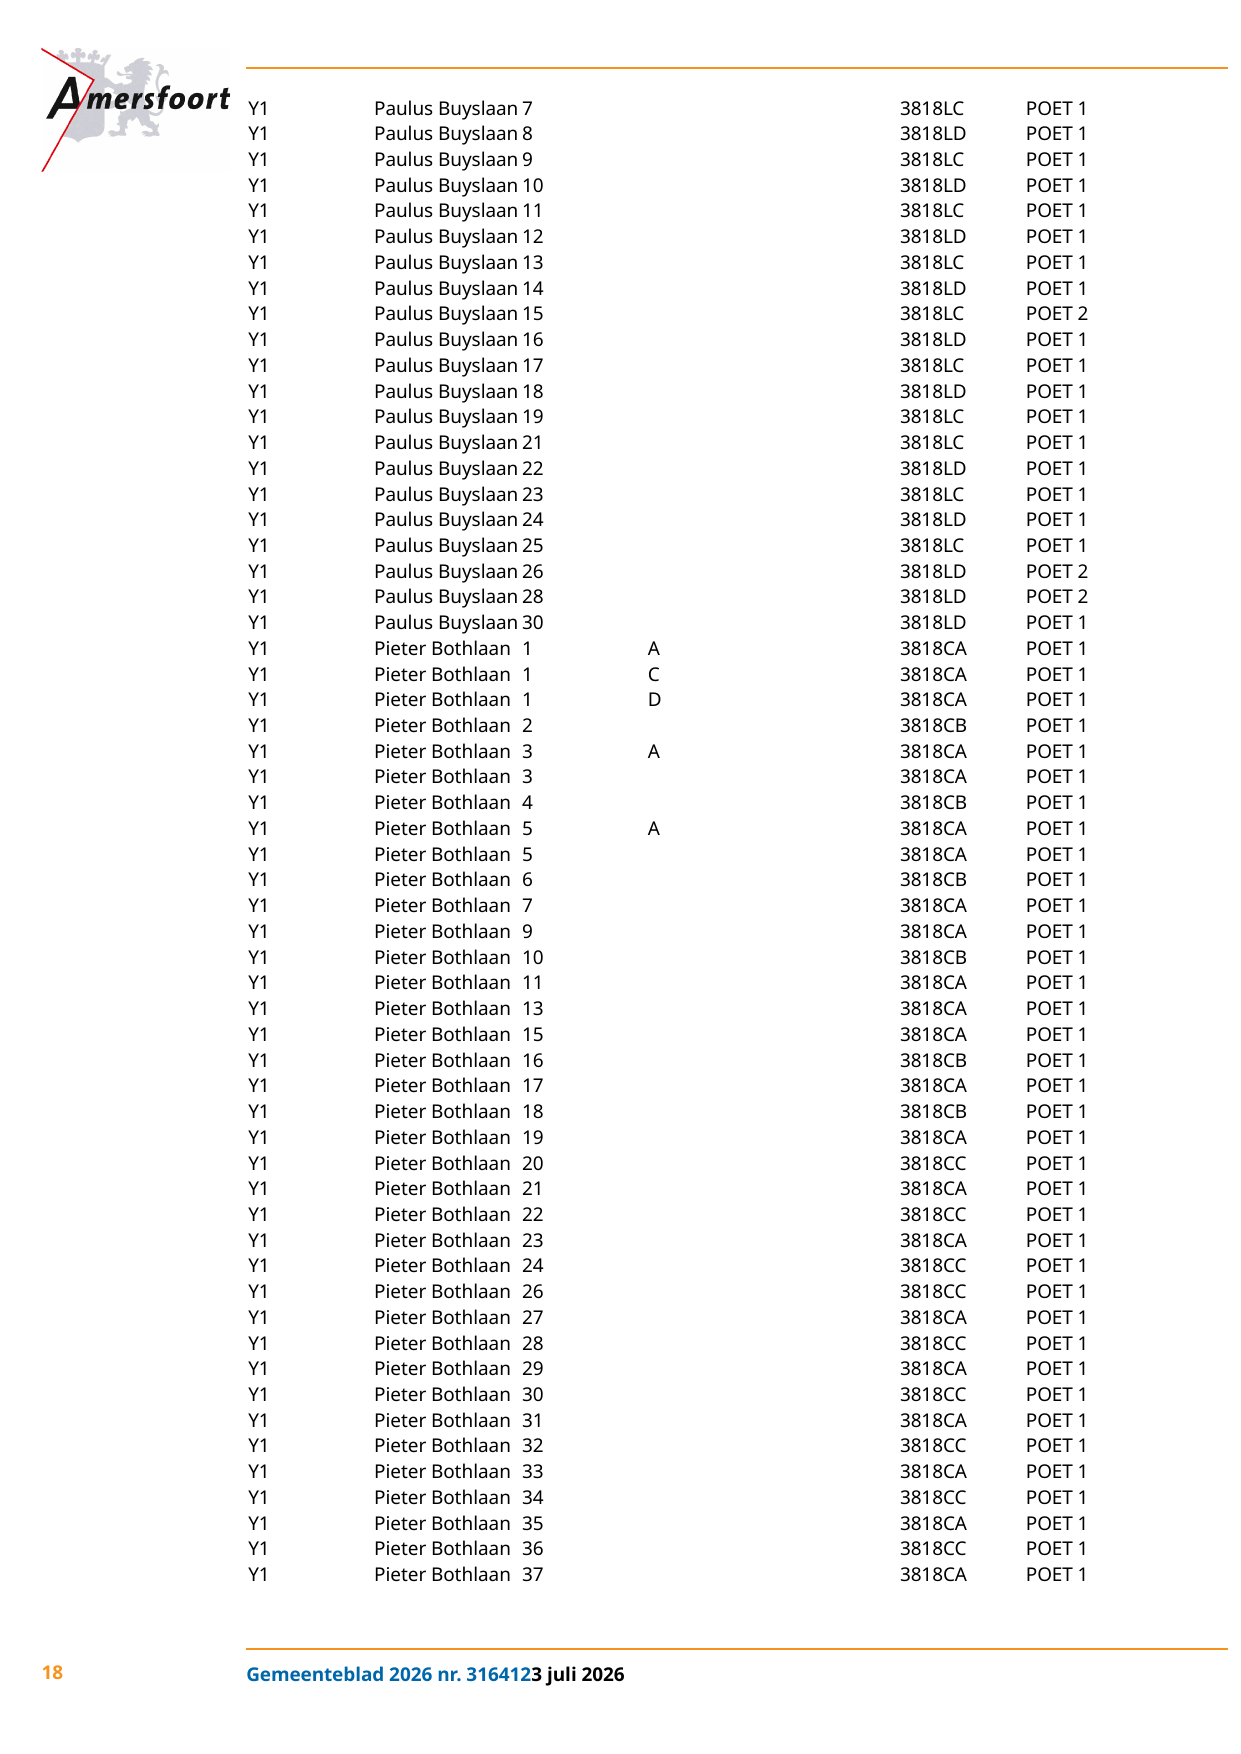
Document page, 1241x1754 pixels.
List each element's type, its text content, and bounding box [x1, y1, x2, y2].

table_cell Pieter Bothlaan [374, 1484, 522, 1510]
table_cell 10 [522, 944, 648, 969]
table_cell 15 [522, 301, 648, 326]
table_cell 3818CA [900, 1459, 1026, 1484]
table_cell 3818CC [900, 1278, 1026, 1304]
table_cell [648, 1459, 774, 1484]
table_cell Pieter Bothlaan [374, 1561, 522, 1587]
table_cell Paulus Buyslaan [374, 249, 522, 275]
table_cell [648, 1330, 774, 1356]
table_cell POET 2 [1026, 558, 1152, 584]
table_cell C [648, 661, 774, 687]
table_cell [774, 558, 900, 584]
table_cell 24 [522, 1253, 648, 1278]
table_cell 17 [522, 352, 648, 378]
table_cell [648, 481, 774, 506]
table_cell Y1 [248, 738, 374, 764]
table_cell [774, 1227, 900, 1253]
table_cell POET 1 [1026, 404, 1152, 429]
table_cell Paulus Buyslaan [374, 172, 522, 198]
table_cell 6 [522, 867, 648, 892]
table_cell 3818CA [900, 1510, 1026, 1536]
table_cell 3818LC [900, 352, 1026, 378]
table_cell Y1 [248, 815, 374, 841]
table_cell 3818CA [900, 1561, 1026, 1587]
table_cell [648, 275, 774, 301]
table_cell [774, 584, 900, 609]
table_cell [648, 1433, 774, 1458]
table_cell [648, 609, 774, 635]
table_cell Pieter Bothlaan [374, 918, 522, 944]
table_cell [774, 635, 900, 661]
table_cell 3818CB [900, 1047, 1026, 1072]
table_cell Pieter Bothlaan [374, 1201, 522, 1227]
table_cell [774, 1356, 900, 1381]
table_cell [648, 352, 774, 378]
table_cell POET 1 [1026, 275, 1152, 301]
table_cell [774, 146, 900, 172]
table_cell POET 1 [1026, 1278, 1152, 1304]
table_cell [774, 1047, 900, 1072]
table_cell Pieter Bothlaan [374, 944, 522, 969]
table_cell 3818CC [900, 1484, 1026, 1510]
table_cell Y1 [248, 1304, 374, 1330]
table_cell POET 1 [1026, 1330, 1152, 1356]
table_cell POET 1 [1026, 1536, 1152, 1561]
table_cell 31 [522, 1407, 648, 1433]
table_cell 7 [522, 893, 648, 918]
table_cell Y1 [248, 352, 374, 378]
table_cell 28 [522, 1330, 648, 1356]
table_cell Paulus Buyslaan [374, 532, 522, 558]
table_cell [774, 893, 900, 918]
table_cell POET 1 [1026, 146, 1152, 172]
table_cell 3818LC [900, 146, 1026, 172]
table_cell [648, 893, 774, 918]
table_cell [774, 1150, 900, 1175]
table_cell 15 [522, 1021, 648, 1047]
table_cell Paulus Buyslaan [374, 506, 522, 532]
table_cell [648, 558, 774, 584]
table_cell Paulus Buyslaan [374, 584, 522, 609]
table_cell POET 1 [1026, 1021, 1152, 1047]
table_cell [774, 738, 900, 764]
table_cell Pieter Bothlaan [374, 790, 522, 815]
table_cell 26 [522, 1278, 648, 1304]
table_cell 3818CA [900, 661, 1026, 687]
table_cell 19 [522, 404, 648, 429]
table_cell [774, 1330, 900, 1356]
table_cell Pieter Bothlaan [374, 1047, 522, 1072]
table_cell 3818CC [900, 1330, 1026, 1356]
table_cell Pieter Bothlaan [374, 1304, 522, 1330]
table_cell Paulus Buyslaan [374, 455, 522, 481]
table_cell [774, 1098, 900, 1124]
table_cell POET 1 [1026, 815, 1152, 841]
table_cell [648, 1047, 774, 1072]
table_cell [648, 995, 774, 1021]
table_cell Pieter Bothlaan [374, 1150, 522, 1175]
table_cell 21 [522, 429, 648, 455]
table_cell 3818CC [900, 1433, 1026, 1458]
table_cell Y1 [248, 867, 374, 892]
table_cell [648, 1510, 774, 1536]
table_cell Pieter Bothlaan [374, 1227, 522, 1253]
table_cell Pieter Bothlaan [374, 1073, 522, 1098]
table_cell POET 1 [1026, 1175, 1152, 1201]
table_cell Y1 [248, 1356, 374, 1381]
table_cell [648, 121, 774, 146]
table_cell Pieter Bothlaan [374, 687, 522, 712]
table_cell 3818LD [900, 275, 1026, 301]
table_cell Paulus Buyslaan [374, 275, 522, 301]
table_cell Y1 [248, 687, 374, 712]
table_cell POET 1 [1026, 198, 1152, 223]
table_cell 18 [522, 1098, 648, 1124]
table_cell Y1 [248, 1073, 374, 1098]
table_cell [774, 506, 900, 532]
table_cell [648, 1356, 774, 1381]
table_cell Y1 [248, 1098, 374, 1124]
table_cell 3818CA [900, 1407, 1026, 1433]
table_cell POET 1 [1026, 429, 1152, 455]
table_cell [648, 841, 774, 867]
table_cell Y1 [248, 506, 374, 532]
table_cell [774, 301, 900, 326]
table_cell 5 [522, 841, 648, 867]
table_cell [648, 224, 774, 249]
table_cell D [648, 687, 774, 712]
table_cell [648, 1175, 774, 1201]
table_cell Paulus Buyslaan [374, 558, 522, 584]
table_cell Pieter Bothlaan [374, 738, 522, 764]
table_cell [774, 224, 900, 249]
table_cell 26 [522, 558, 648, 584]
table_cell Paulus Buyslaan [374, 429, 522, 455]
table_cell [648, 1098, 774, 1124]
table_cell 1 [522, 635, 648, 661]
table_cell Y1 [248, 1227, 374, 1253]
table_cell [648, 790, 774, 815]
table_cell Y1 [248, 275, 374, 301]
table_cell [774, 1253, 900, 1278]
table_cell Y1 [248, 249, 374, 275]
table_cell POET 2 [1026, 584, 1152, 609]
table_cell Pieter Bothlaan [374, 1433, 522, 1458]
table_cell Pieter Bothlaan [374, 712, 522, 738]
table_cell [648, 249, 774, 275]
table_cell 11 [522, 970, 648, 995]
table_cell [774, 1381, 900, 1407]
table_cell [774, 609, 900, 635]
table_cell 13 [522, 249, 648, 275]
table_cell Y1 [248, 1330, 374, 1356]
table_cell [774, 712, 900, 738]
table_cell 3818LC [900, 301, 1026, 326]
table_cell [774, 867, 900, 892]
table_cell [774, 121, 900, 146]
table_cell 3818LC [900, 95, 1026, 121]
table_cell Pieter Bothlaan [374, 970, 522, 995]
table_cell [648, 429, 774, 455]
table_cell Y1 [248, 121, 374, 146]
table_cell 16 [522, 326, 648, 352]
table_cell POET 1 [1026, 944, 1152, 969]
table_cell [648, 764, 774, 789]
table_cell [774, 481, 900, 506]
table_cell Pieter Bothlaan [374, 1356, 522, 1381]
table_cell 3818CA [900, 1356, 1026, 1381]
table_cell POET 1 [1026, 481, 1152, 506]
table_cell POET 1 [1026, 1227, 1152, 1253]
table_cell [648, 1227, 774, 1253]
table_cell Y1 [248, 970, 374, 995]
table_cell 21 [522, 1175, 648, 1201]
table_cell Y1 [248, 326, 374, 352]
table_cell [648, 712, 774, 738]
table_cell [774, 429, 900, 455]
table_cell [648, 1278, 774, 1304]
table_cell [774, 815, 900, 841]
table_cell 17 [522, 1073, 648, 1098]
table_cell 34 [522, 1484, 648, 1510]
table_cell [648, 95, 774, 121]
table_cell [774, 1278, 900, 1304]
table_cell 3818CA [900, 635, 1026, 661]
table_cell 3818CA [900, 815, 1026, 841]
table_cell Pieter Bothlaan [374, 1510, 522, 1536]
table_cell [648, 1304, 774, 1330]
table_cell 3818LD [900, 121, 1026, 146]
table_cell [648, 944, 774, 969]
table_cell 35 [522, 1510, 648, 1536]
table_cell POET 2 [1026, 301, 1152, 326]
table_cell Y1 [248, 584, 374, 609]
table_cell 9 [522, 146, 648, 172]
table_cell Y1 [248, 1278, 374, 1304]
table_cell 23 [522, 481, 648, 506]
table_cell 5 [522, 815, 648, 841]
table_cell [648, 1484, 774, 1510]
table_cell 3818CA [900, 1175, 1026, 1201]
table_cell Y1 [248, 841, 374, 867]
table_cell POET 1 [1026, 1073, 1152, 1098]
table_cell [774, 404, 900, 429]
table_cell Y1 [248, 1484, 374, 1510]
table_cell [648, 378, 774, 403]
table_cell 29 [522, 1356, 648, 1381]
table_cell POET 1 [1026, 970, 1152, 995]
table_cell Paulus Buyslaan [374, 146, 522, 172]
table_cell Y1 [248, 764, 374, 789]
table_cell 1 [522, 661, 648, 687]
table_cell POET 1 [1026, 1484, 1152, 1510]
table_cell Y1 [248, 1047, 374, 1072]
table_cell Y1 [248, 1561, 374, 1587]
table_cell 3818CA [900, 1073, 1026, 1098]
table_cell Pieter Bothlaan [374, 1253, 522, 1278]
table_cell 3818CB [900, 712, 1026, 738]
table_cell 3818CA [900, 995, 1026, 1021]
table_cell Paulus Buyslaan [374, 224, 522, 249]
table_cell Pieter Bothlaan [374, 841, 522, 867]
table_cell POET 1 [1026, 609, 1152, 635]
table_cell 10 [522, 172, 648, 198]
table_cell 7 [522, 95, 648, 121]
table_cell [648, 404, 774, 429]
table_cell POET 1 [1026, 661, 1152, 687]
table_cell Y1 [248, 1175, 374, 1201]
table_cell POET 1 [1026, 1407, 1152, 1433]
table_cell Paulus Buyslaan [374, 301, 522, 326]
table_cell [774, 1304, 900, 1330]
table_cell [648, 455, 774, 481]
table_cell 32 [522, 1433, 648, 1458]
table_cell Pieter Bothlaan [374, 764, 522, 789]
table_cell Pieter Bothlaan [374, 1021, 522, 1047]
table_cell 3818LD [900, 558, 1026, 584]
table_cell Y1 [248, 1150, 374, 1175]
table_cell [774, 352, 900, 378]
table_cell POET 1 [1026, 738, 1152, 764]
table_cell 13 [522, 995, 648, 1021]
table_cell Y1 [248, 1201, 374, 1227]
table_cell POET 1 [1026, 249, 1152, 275]
table_cell Y1 [248, 661, 374, 687]
table_cell [648, 301, 774, 326]
table_cell 3818CA [900, 841, 1026, 867]
table_cell Pieter Bothlaan [374, 1330, 522, 1356]
table_cell POET 1 [1026, 712, 1152, 738]
table_cell 11 [522, 198, 648, 223]
table_cell POET 1 [1026, 790, 1152, 815]
table_cell Y1 [248, 1021, 374, 1047]
table_cell [774, 1433, 900, 1458]
table_cell [774, 532, 900, 558]
table_cell Y1 [248, 944, 374, 969]
table_cell POET 1 [1026, 687, 1152, 712]
table_cell Pieter Bothlaan [374, 893, 522, 918]
table_cell [774, 841, 900, 867]
table_cell 3818CC [900, 1536, 1026, 1561]
table_cell 8 [522, 121, 648, 146]
table_cell 3818CA [900, 687, 1026, 712]
table_cell [774, 1407, 900, 1433]
table_cell POET 1 [1026, 1047, 1152, 1072]
table_cell [648, 1536, 774, 1561]
table_cell Y1 [248, 404, 374, 429]
table_cell [648, 326, 774, 352]
table_cell 3818LD [900, 224, 1026, 249]
table_cell POET 1 [1026, 95, 1152, 121]
table_cell [774, 995, 900, 1021]
table_cell POET 1 [1026, 455, 1152, 481]
table_cell [774, 1175, 900, 1201]
table_cell [774, 1484, 900, 1510]
table_cell 3818LC [900, 198, 1026, 223]
table_cell POET 1 [1026, 867, 1152, 892]
table_cell 3818CC [900, 1253, 1026, 1278]
table_cell A [648, 738, 774, 764]
table_cell POET 1 [1026, 1510, 1152, 1536]
table_cell 3818CB [900, 1098, 1026, 1124]
table_cell 3 [522, 738, 648, 764]
table_cell [648, 1021, 774, 1047]
table_cell [648, 1253, 774, 1278]
table_cell 3818LC [900, 532, 1026, 558]
table_cell [774, 1201, 900, 1227]
table_cell POET 1 [1026, 764, 1152, 789]
table_cell POET 1 [1026, 352, 1152, 378]
table_cell 27 [522, 1304, 648, 1330]
table_cell [648, 1124, 774, 1150]
table_cell [648, 1561, 774, 1587]
table_cell 25 [522, 532, 648, 558]
table_cell [774, 1021, 900, 1047]
table_cell Y1 [248, 95, 374, 121]
table_cell 3818CB [900, 944, 1026, 969]
table_cell [774, 95, 900, 121]
table_cell 3818CA [900, 1124, 1026, 1150]
table_cell 3818LD [900, 584, 1026, 609]
table_cell POET 1 [1026, 1253, 1152, 1278]
table_cell [774, 198, 900, 223]
table_cell [774, 790, 900, 815]
table_cell 3818CA [900, 893, 1026, 918]
table_cell POET 1 [1026, 532, 1152, 558]
table_cell 3818CC [900, 1381, 1026, 1407]
table_cell POET 1 [1026, 1433, 1152, 1458]
table_cell POET 1 [1026, 1098, 1152, 1124]
table_cell 3818CB [900, 790, 1026, 815]
table_cell POET 1 [1026, 1150, 1152, 1175]
table_cell [648, 146, 774, 172]
table_cell [648, 172, 774, 198]
table_cell Paulus Buyslaan [374, 404, 522, 429]
table_cell POET 1 [1026, 918, 1152, 944]
table_cell POET 1 [1026, 224, 1152, 249]
table_cell Y1 [248, 609, 374, 635]
table_cell POET 1 [1026, 378, 1152, 403]
table_cell [774, 326, 900, 352]
table_cell 33 [522, 1459, 648, 1484]
table_cell Paulus Buyslaan [374, 95, 522, 121]
table_cell Pieter Bothlaan [374, 661, 522, 687]
table_cell [774, 1510, 900, 1536]
table_cell [648, 532, 774, 558]
table_cell Y1 [248, 893, 374, 918]
table_cell 3818CA [900, 1304, 1026, 1330]
table_cell [648, 867, 774, 892]
table_cell 3818LD [900, 378, 1026, 403]
table_cell 30 [522, 1381, 648, 1407]
table_cell POET 1 [1026, 893, 1152, 918]
table_cell POET 1 [1026, 635, 1152, 661]
table_cell 3818CB [900, 867, 1026, 892]
table_cell 28 [522, 584, 648, 609]
table_cell [774, 172, 900, 198]
table_cell Y1 [248, 558, 374, 584]
table_cell Y1 [248, 790, 374, 815]
table_cell [648, 584, 774, 609]
table_cell Y1 [248, 301, 374, 326]
table_cell Y1 [248, 712, 374, 738]
table_cell [774, 764, 900, 789]
picture [41, 47, 231, 172]
table_cell 3818LC [900, 249, 1026, 275]
table_cell POET 1 [1026, 1459, 1152, 1484]
table_cell POET 1 [1026, 506, 1152, 532]
table_cell Paulus Buyslaan [374, 326, 522, 352]
table_cell Pieter Bothlaan [374, 1381, 522, 1407]
table_cell [774, 918, 900, 944]
table_cell [648, 1150, 774, 1175]
table_cell 3818LD [900, 455, 1026, 481]
table_cell [648, 1381, 774, 1407]
table_cell [774, 944, 900, 969]
table_cell Paulus Buyslaan [374, 121, 522, 146]
table_cell [774, 1459, 900, 1484]
table_cell Pieter Bothlaan [374, 1407, 522, 1433]
table_cell [774, 970, 900, 995]
table_cell 3818LD [900, 172, 1026, 198]
table_cell Pieter Bothlaan [374, 1098, 522, 1124]
table_cell Paulus Buyslaan [374, 609, 522, 635]
table_cell POET 1 [1026, 121, 1152, 146]
table_cell Y1 [248, 1253, 374, 1278]
table_cell 3818LD [900, 506, 1026, 532]
table_cell 4 [522, 790, 648, 815]
table_cell POET 1 [1026, 1561, 1152, 1587]
table_cell 16 [522, 1047, 648, 1072]
table_cell POET 1 [1026, 1381, 1152, 1407]
table_cell 22 [522, 455, 648, 481]
table_cell 3818LC [900, 404, 1026, 429]
table_cell [648, 918, 774, 944]
table_cell [774, 249, 900, 275]
table_cell 3818CA [900, 764, 1026, 789]
table_cell [648, 1201, 774, 1227]
table_cell Y1 [248, 1407, 374, 1433]
table_cell 1 [522, 687, 648, 712]
table_cell 3818CA [900, 970, 1026, 995]
table_cell 3818CA [900, 1021, 1026, 1047]
table_cell Pieter Bothlaan [374, 1124, 522, 1150]
table_cell 36 [522, 1536, 648, 1561]
table_cell Paulus Buyslaan [374, 481, 522, 506]
table_cell 3818CC [900, 1150, 1026, 1175]
table_cell POET 1 [1026, 172, 1152, 198]
table_cell Y1 [248, 1459, 374, 1484]
table_cell 3818LC [900, 429, 1026, 455]
table_cell 3818LD [900, 609, 1026, 635]
table_cell A [648, 815, 774, 841]
table_cell Pieter Bothlaan [374, 635, 522, 661]
table_cell Paulus Buyslaan [374, 198, 522, 223]
table_cell 3818LD [900, 326, 1026, 352]
table_cell 3818CA [900, 918, 1026, 944]
table_cell A [648, 635, 774, 661]
table_cell 9 [522, 918, 648, 944]
table_cell Y1 [248, 172, 374, 198]
table_cell Y1 [248, 481, 374, 506]
table_cell [774, 1073, 900, 1098]
table_cell [774, 1124, 900, 1150]
table_cell Pieter Bothlaan [374, 867, 522, 892]
table_cell [774, 455, 900, 481]
table_cell [648, 1073, 774, 1098]
table_cell POET 1 [1026, 995, 1152, 1021]
table_cell Pieter Bothlaan [374, 1459, 522, 1484]
table_cell Pieter Bothlaan [374, 1536, 522, 1561]
table_cell Y1 [248, 429, 374, 455]
table_cell [774, 661, 900, 687]
table_cell 3818LC [900, 481, 1026, 506]
table_cell Pieter Bothlaan [374, 1175, 522, 1201]
table_cell 3818CA [900, 1227, 1026, 1253]
table_cell [648, 506, 774, 532]
table_cell [648, 198, 774, 223]
table_cell 14 [522, 275, 648, 301]
table_cell 37 [522, 1561, 648, 1587]
table_cell 19 [522, 1124, 648, 1150]
table_cell POET 1 [1026, 326, 1152, 352]
table_cell Y1 [248, 635, 374, 661]
table_cell POET 1 [1026, 1356, 1152, 1381]
table_cell 3818CA [900, 738, 1026, 764]
table_cell Y1 [248, 378, 374, 403]
table_cell Y1 [248, 995, 374, 1021]
table_cell Y1 [248, 146, 374, 172]
table_cell Paulus Buyslaan [374, 352, 522, 378]
table_cell [774, 378, 900, 403]
table_cell Y1 [248, 1381, 374, 1407]
table_cell Y1 [248, 224, 374, 249]
table_cell POET 1 [1026, 1201, 1152, 1227]
table_cell [774, 687, 900, 712]
table_cell Y1 [248, 198, 374, 223]
table_cell 20 [522, 1150, 648, 1175]
table_cell Y1 [248, 1510, 374, 1536]
table_cell Pieter Bothlaan [374, 1278, 522, 1304]
table_cell Pieter Bothlaan [374, 815, 522, 841]
table_cell Y1 [248, 1124, 374, 1150]
table_cell [774, 1561, 900, 1587]
table_cell Paulus Buyslaan [374, 378, 522, 403]
table_cell 23 [522, 1227, 648, 1253]
table_cell [774, 1536, 900, 1561]
table_cell POET 1 [1026, 1304, 1152, 1330]
table_cell 2 [522, 712, 648, 738]
table_cell 24 [522, 506, 648, 532]
table_cell 3 [522, 764, 648, 789]
table_cell 22 [522, 1201, 648, 1227]
table_cell Pieter Bothlaan [374, 995, 522, 1021]
table_cell Y1 [248, 455, 374, 481]
table_cell [648, 1407, 774, 1433]
table_cell Y1 [248, 532, 374, 558]
table_cell Y1 [248, 918, 374, 944]
table_cell 3818CC [900, 1201, 1026, 1227]
table_cell POET 1 [1026, 841, 1152, 867]
table_cell 18 [522, 378, 648, 403]
table_cell 12 [522, 224, 648, 249]
table_cell Y1 [248, 1433, 374, 1458]
table_cell 30 [522, 609, 648, 635]
table_cell POET 1 [1026, 1124, 1152, 1150]
table_cell [774, 275, 900, 301]
table_cell Y1 [248, 1536, 374, 1561]
table_cell [648, 970, 774, 995]
